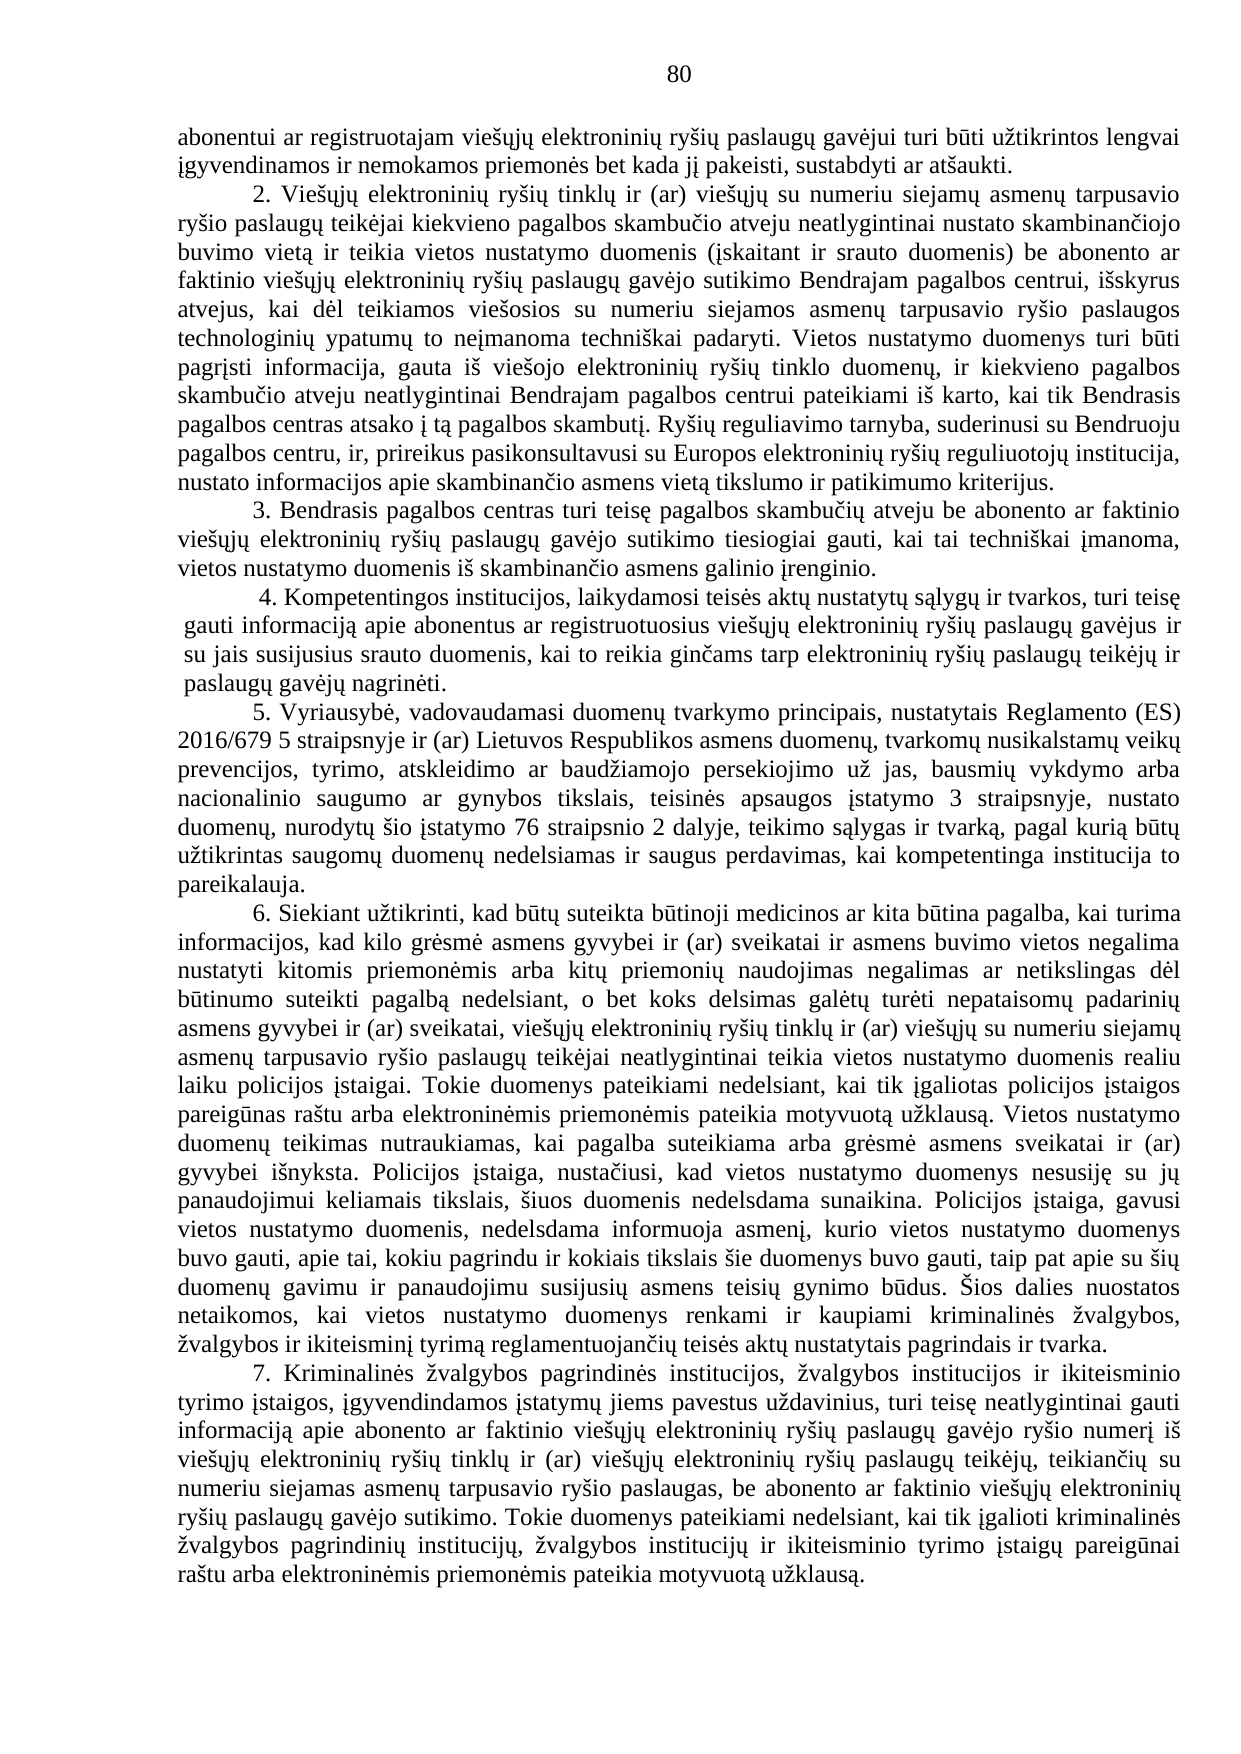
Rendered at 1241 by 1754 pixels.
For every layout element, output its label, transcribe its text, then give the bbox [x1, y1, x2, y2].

text 3. Bendrasis pagalbos centras turi teisę pagalbos skambučių atveju be abonento ar faktinio viešųjų elektroninių ryšių paslaugų gavėjo sutikimo tiesiogiai gauti, kai tai techniškai įmanoma, vietos nustatymo duomenis iš skambinančio asmens galinio įrenginio. [177, 496, 1181, 582]
text 4. Kompetentingos institucijos, laikydamosi teisės aktų nustatytų sąlygų ir tvarkos, turi teisę gauti informaciją apie abonentus ar registruotuosius viešųjų elektroninių ryšių paslaugų gavėjus ir su jais susijusius srauto duomenis, kai to reikia ginčams tarp elektroninių ryšių paslaugų teikėjų ir paslaugų gavėjų nagrinėti. [184, 582, 1181, 697]
text 7. Kriminalinės žvalgybos pagrindinės institucijos, žvalgybos institucijos ir ikiteisminio tyrimo įstaigos, įgyvendindamos įstatymų jiems pavestus uždavinius, turi teisę neatlygintinai gauti informaciją apie abonento ar faktinio viešųjų elektroninių ryšių paslaugų gavėjo ryšio numerį iš viešųjų elektroninių ryšių tinklų ir (ar) viešųjų elektroninių ryšių paslaugų teikėjų, teikiančių su numeriu siejamas asmenų tarpusavio ryšio paslaugas, be abonento ar faktinio viešųjų elektroninių ryšių paslaugų gavėjo sutikimo. Tokie duomenys pateikiami nedelsiant, kai tik įgalioti kriminalinės žvalgybos pagrindinių institucijų, žvalgybos institucijų ir ikiteisminio tyrimo įstaigų pareigūnai raštu arba elektroninėmis priemonėmis pateikia motyvuotą užklausą. [177, 1358, 1181, 1588]
text 2. Viešųjų elektroninių ryšių tinklų ir (ar) viešųjų su numeriu siejamų asmenų tarpusavio ryšio paslaugų teikėjai kiekvieno pagalbos skambučio atveju neatlygintinai nustato skambinančiojo buvimo vietą ir teikia vietos nustatymo duomenis (įskaitant ir srauto duomenis) be abonento ar faktinio viešųjų elektroninių ryšių paslaugų gavėjo sutikimo Bendrajam pagalbos centrui, išskyrus atvejus, kai dėl teikiamos viešosios su numeriu siejamos asmenų tarpusavio ryšio paslaugos technologinių ypatumų to neįmanoma techniškai padaryti. Vietos nustatymo duomenys turi būti pagrįsti informacija, gauta iš viešojo elektroninių ryšių tinklo duomenų, ir kiekvieno pagalbos skambučio atveju neatlygintinai Bendrajam pagalbos centrui pateikiami iš karto, kai tik Bendrasis pagalbos centras atsako į tą pagalbos skambutį. Ryšių reguliavimo tarnyba, suderinusi su Bendruoju pagalbos centru, ir, prireikus pasikonsultavusi su Europos elektroninių ryšių reguliuotojų institucija, nustato informacijos apie skambinančio asmens vietą tikslumo ir patikimumo kriterijus. [177, 179, 1181, 496]
text 5. Vyriausybė, vadovaudamasi duomenų tvarkymo principais, nustatytais Reglamento (ES) 2016/679 5 straipsnyje ir (ar) Lietuvos Respublikos asmens duomenų, tvarkomų nusikalstamų veikų prevencijos, tyrimo, atskleidimo ar baudžiamojo persekiojimo už jas, bausmių vykdymo arba nacionalinio saugumo ar gynybos tikslais, teisinės apsaugos įstatymo 3 straipsnyje, nustato duomenų, nurodytų šio įstatymo 76 straipsnio 2 dalyje, teikimo sąlygas ir tvarką, pagal kurią būtų užtikrintas saugomų duomenų nedelsiamas ir saugus perdavimas, kai kompetentinga institucija to pareikalauja. [177, 697, 1181, 898]
text abonentui ar registruotajam viešųjų elektroninių ryšių paslaugų gavėjui turi būti užtikrintos lengvai įgyvendinamos ir nemokamos priemonės bet kada jį pakeisti, sustabdyti ar atšaukti. [177, 122, 1181, 179]
text 6. Siekiant užtikrinti, kad būtų suteikta būtinoji medicinos ar kita būtina pagalba, kai turima informacijos, kad kilo grėsmė asmens gyvybei ir (ar) sveikatai ir asmens buvimo vietos negalima nustatyti kitomis priemonėmis arba kitų priemonių naudojimas negalimas ar netikslingas dėl būtinumo suteikti pagalbą nedelsiant, o bet koks delsimas galėtų turėti nepataisomų padarinių asmens gyvybei ir (ar) sveikatai, viešųjų elektroninių ryšių tinklų ir (ar) viešųjų su numeriu siejamų asmenų tarpusavio ryšio paslaugų teikėjai neatlygintinai teikia vietos nustatymo duomenis realiu laiku policijos įstaigai. Tokie duomenys pateikiami nedelsiant, kai tik įgaliotas policijos įstaigos pareigūnas raštu arba elektroninėmis priemonėmis pateikia motyvuotą užklausą. Vietos nustatymo duomenų teikimas nutraukiamas, kai pagalba suteikiama arba grėsmė asmens sveikatai ir (ar) gyvybei išnyksta. Policijos įstaiga, nustačiusi, kad vietos nustatymo duomenys nesusiję su jų panaudojimui keliamais tikslais, šiuos duomenis nedelsdama sunaikina. Policijos įstaiga, gavusi vietos nustatymo duomenis, nedelsdama informuoja asmenį, kurio vietos nustatymo duomenys buvo gauti, apie tai, kokiu pagrindu ir kokiais tikslais šie duomenys buvo gauti, taip pat apie su šių duomenų gavimu ir panaudojimu susijusių asmens teisių gynimo būdus. Šios dalies nuostatos netaikomos, kai vietos nustatymo duomenys renkami ir kaupiami kriminalinės žvalgybos, žvalgybos ir ikiteisminį tyrimą reglamentuojančių teisės aktų nustatytais pagrindais ir tvarka. [177, 898, 1181, 1358]
